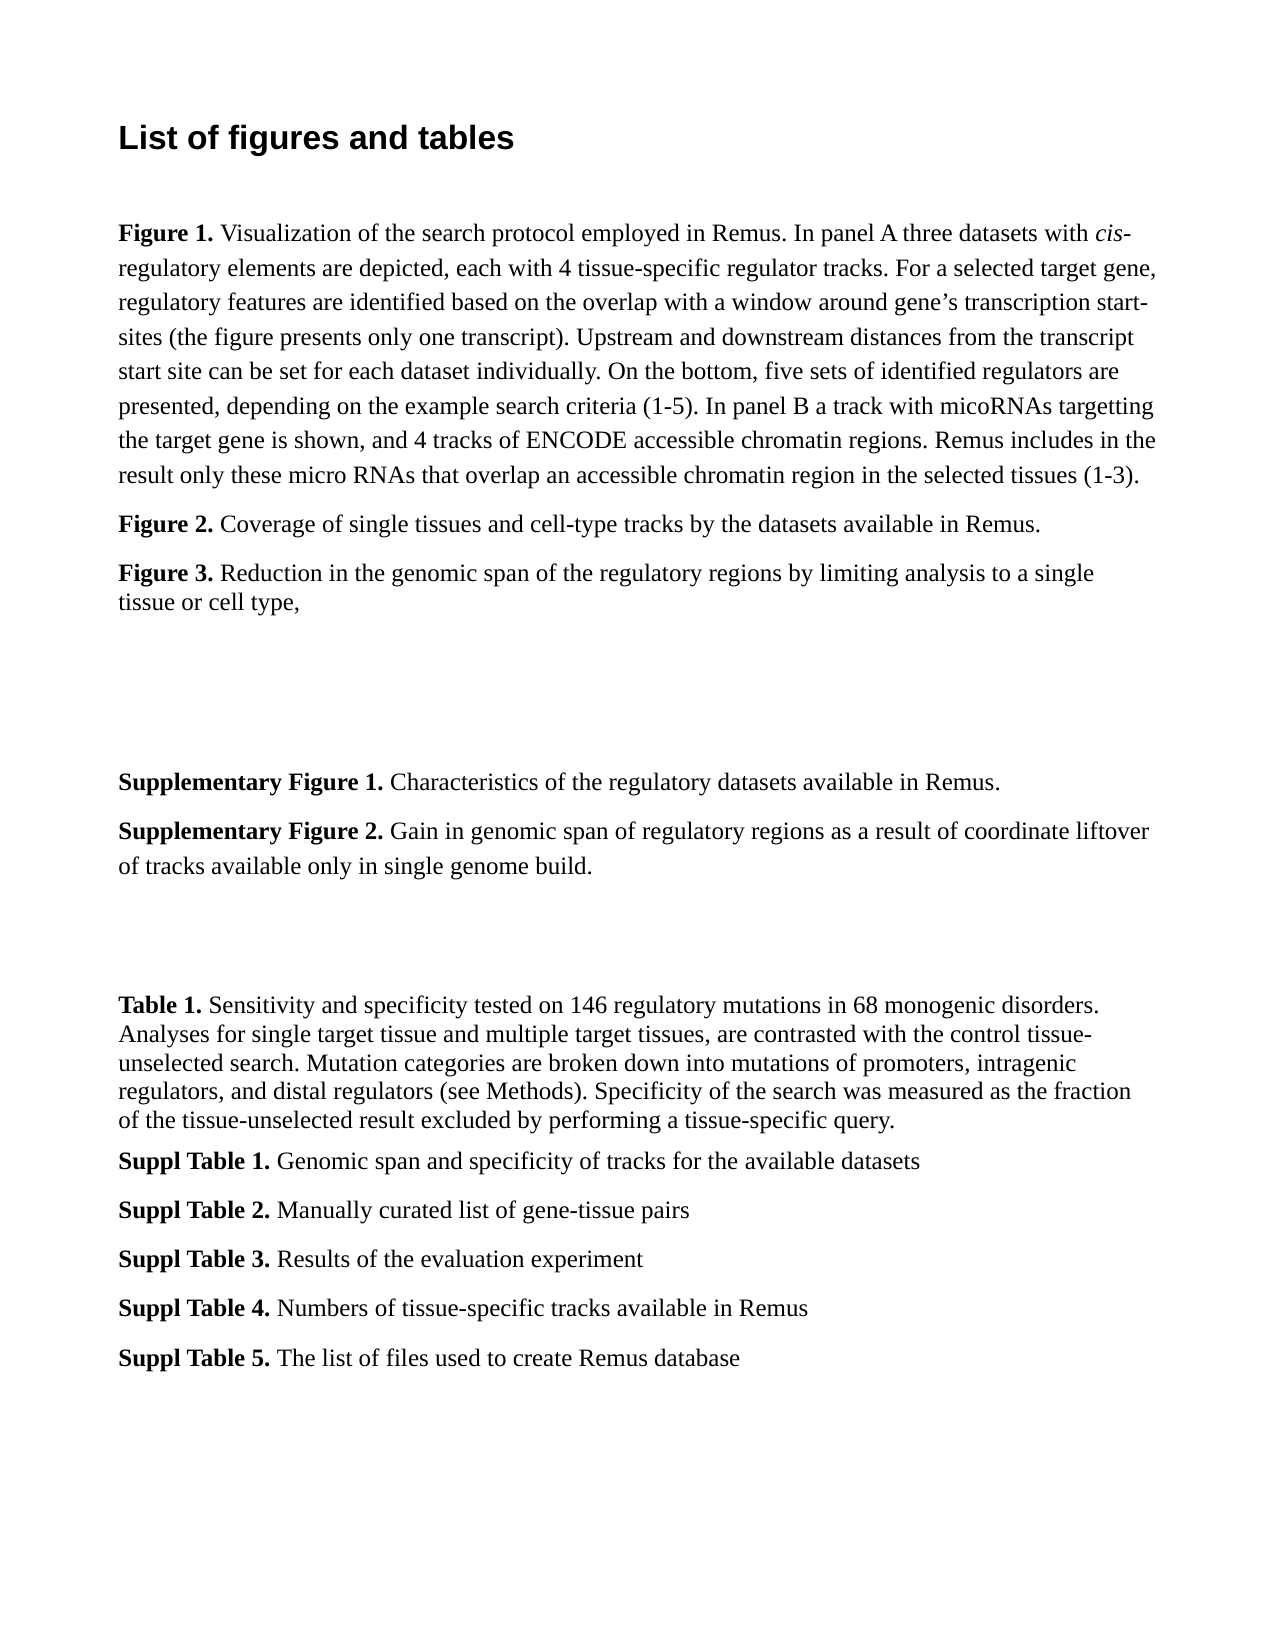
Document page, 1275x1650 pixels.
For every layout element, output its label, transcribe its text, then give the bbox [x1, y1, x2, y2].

text Suppl Table 4. Numbers of tissue-specific tracks available in Remus [118, 1293, 1157, 1322]
text Suppl Table 1. Genomic span and specificity of tracks for the available datasets [118, 1146, 1157, 1175]
text Suppl Table 5. The list of files used to create Remus database [118, 1343, 1157, 1371]
text Figure 3. Reduction in the genomic span of the regulatory regions by limiting analysis to a single tissue or cell type, [118, 558, 1157, 615]
text Figure 1. Visualization of the search protocol employed in Remus. In panel A three datasets with cis- regulatory elements are depicted, each with 4 tissue-specific regulator tracks. For a selected target gene, regulatory features are identified based on the overlap with a window around gene’s transcription start-sites (the figure presents only one transcript). Upstream and downstream distances from the transcript start site can be set for each dataset individually. On the bottom, five sets of identified regulators are presented, depending on the example search criteria (1-5). In panel B a track with micoRNAs targetting the target gene is shown, and 4 tracks of ENCODE accessible chromatin regions. Remus includes in the result only these micro RNAs that overlap an accessible chromatin region in the selected tissues (1-3). [118, 218, 1157, 488]
text Suppl Table 2. Manually curated list of gene-tissue pairs [118, 1195, 1157, 1224]
text Figure 2. Coverage of single tissues and cell-type tracks by the datasets available in Remus. [118, 509, 1157, 537]
text Supplementary Figure 1. Characteristics of the regulatory datasets available in Remus. [118, 767, 1157, 796]
text Table 1. Sensitivity and specificity tested on 146 regulatory mutations in 68 monogenic disorders. Analyses for single target tissue and multiple target tissues, are contrasted with the control tissue-unselected search. Mutation categories are broken down into mutations of promoters, intragenic regulators, and distal regulators (see Methods). Specificity of the search was measured as the fraction of the tissue-unselected result excluded by performing a tissue-specific query. [118, 990, 1157, 1134]
text Supplementary Figure 2. Gain in genomic span of regulatory regions as a result of coordinate liftover of tracks available only in single genome build. [118, 816, 1157, 879]
subtitle List of figures and tables [118, 118, 1157, 157]
text Suppl Table 3. Results of the evaluation experiment [118, 1244, 1157, 1273]
